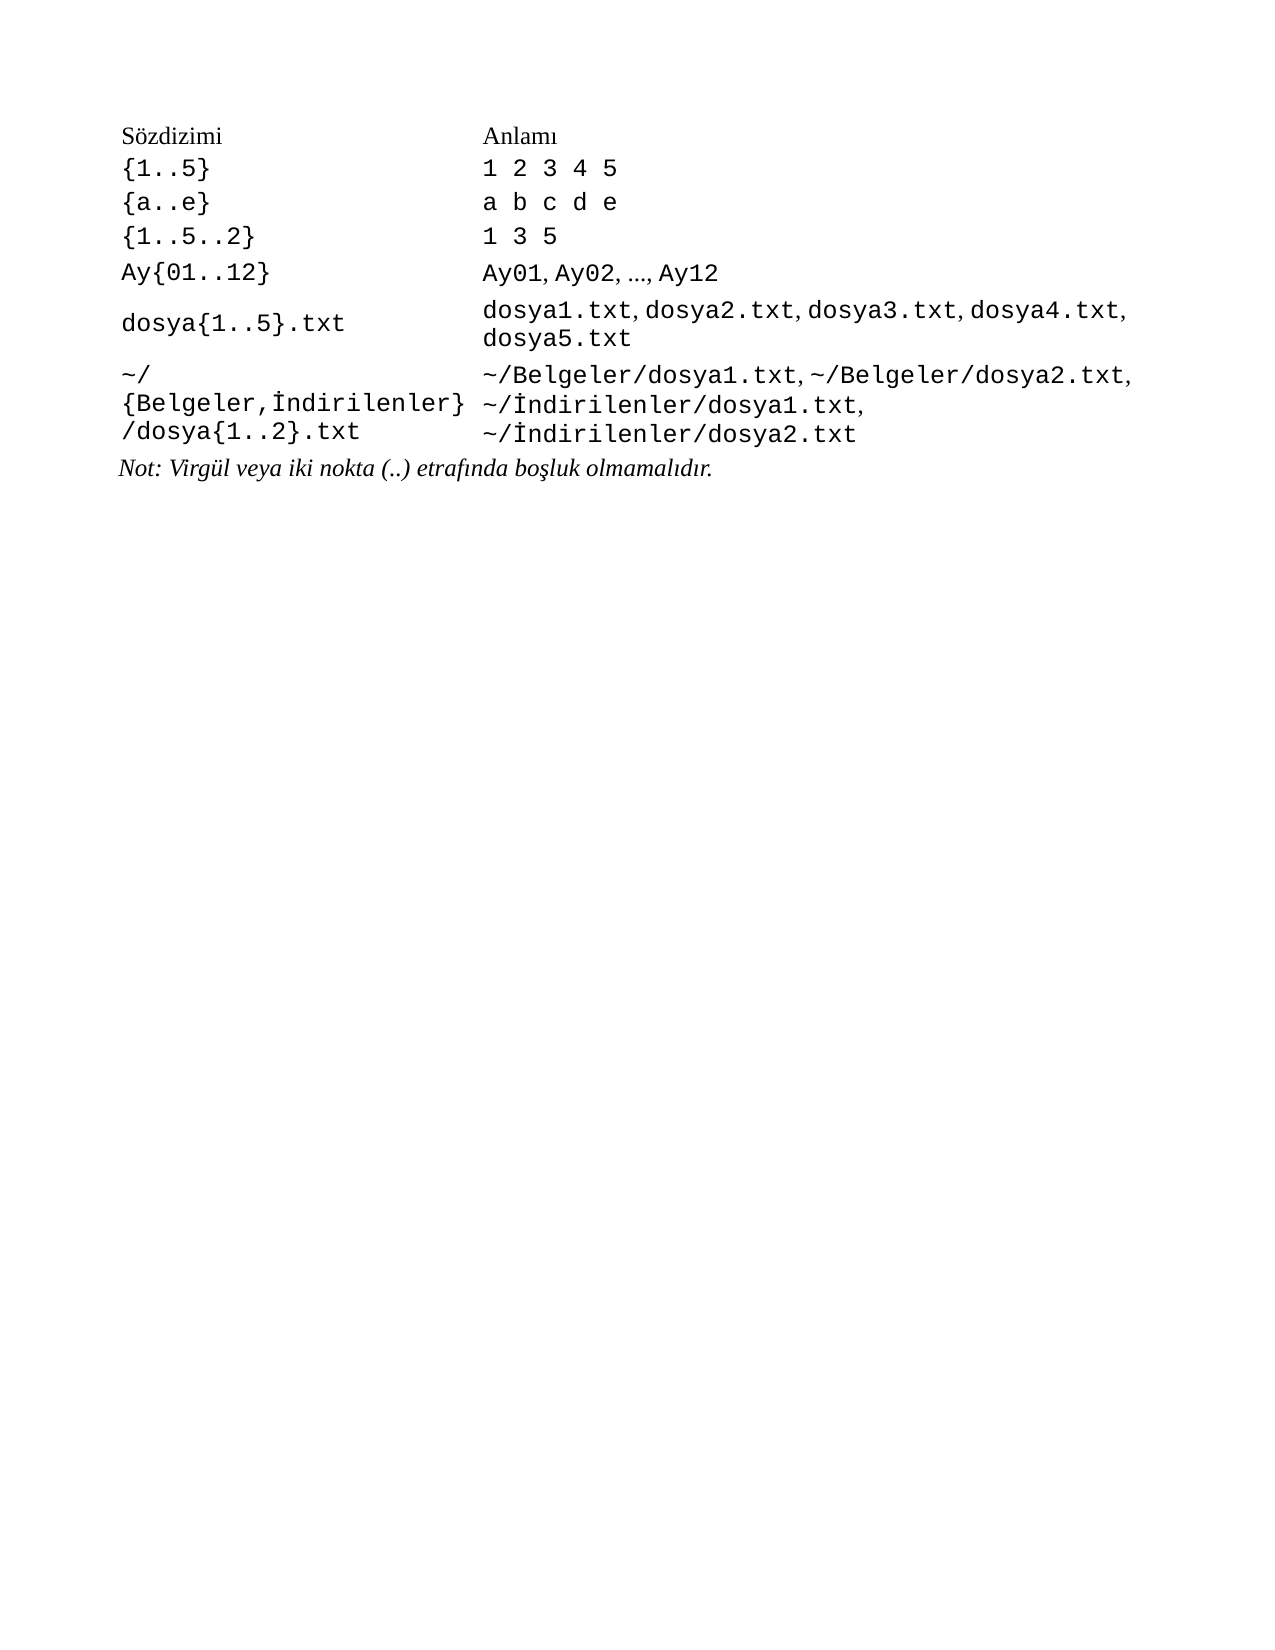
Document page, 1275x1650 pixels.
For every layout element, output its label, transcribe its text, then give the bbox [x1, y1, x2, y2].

table_cell {1..5} [118, 153, 479, 187]
table_cell {a..e} [118, 187, 479, 221]
table_cell Ay01, Ay02, ..., Ay12 [480, 255, 1157, 292]
table_cell ~/{Belgeler,İndirilenler}/dosya{1..2}.txt [118, 357, 479, 453]
table_cell Ay{01..12} [118, 255, 479, 292]
table_cell {1..5..2} [118, 221, 479, 255]
table_header Sözdizimi [118, 118, 479, 153]
table_header Anlamı [480, 118, 1157, 153]
table_cell ~/Belgeler/dosya1.txt, ~/Belgeler/dosya2.txt, ~/İndirilenler/dosya1.txt, ~/İndirilenler/dosya2.txt [480, 357, 1157, 453]
text Not: Virgül veya iki nokta (..) etrafında boşluk olmamalıdır. [118, 453, 1157, 481]
table_cell 1 3 5 [480, 221, 1157, 255]
table_cell dosya1.txt, dosya2.txt, dosya3.txt, dosya4.txt, dosya5.txt [480, 292, 1157, 357]
table_cell a b c d e [480, 187, 1157, 221]
table_cell dosya{1..5}.txt [118, 292, 479, 357]
table_cell 1 2 3 4 5 [480, 153, 1157, 187]
